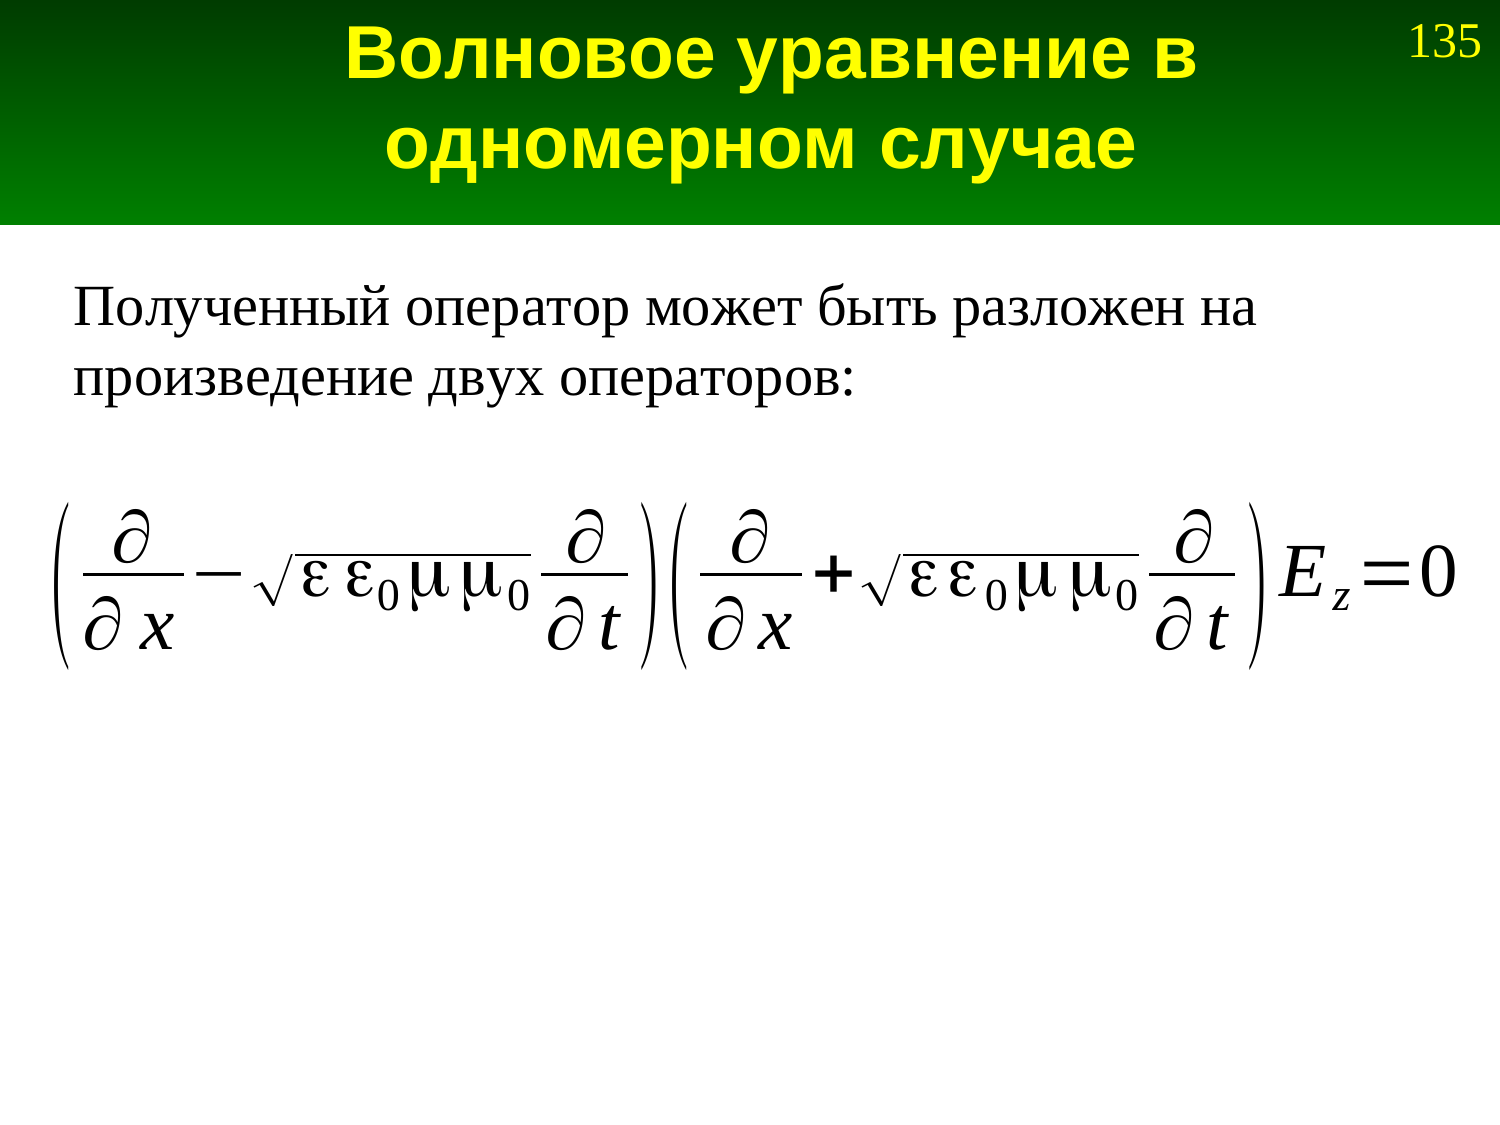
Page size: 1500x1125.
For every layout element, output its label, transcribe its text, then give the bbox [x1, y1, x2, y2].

chart [29, 496, 1480, 673]
text_box Полученный оператор может быть разложен на произведение двух операторов: [59, 259, 1441, 485]
title Волновое уравнение в одномерном случае [123, 0, 1399, 192]
